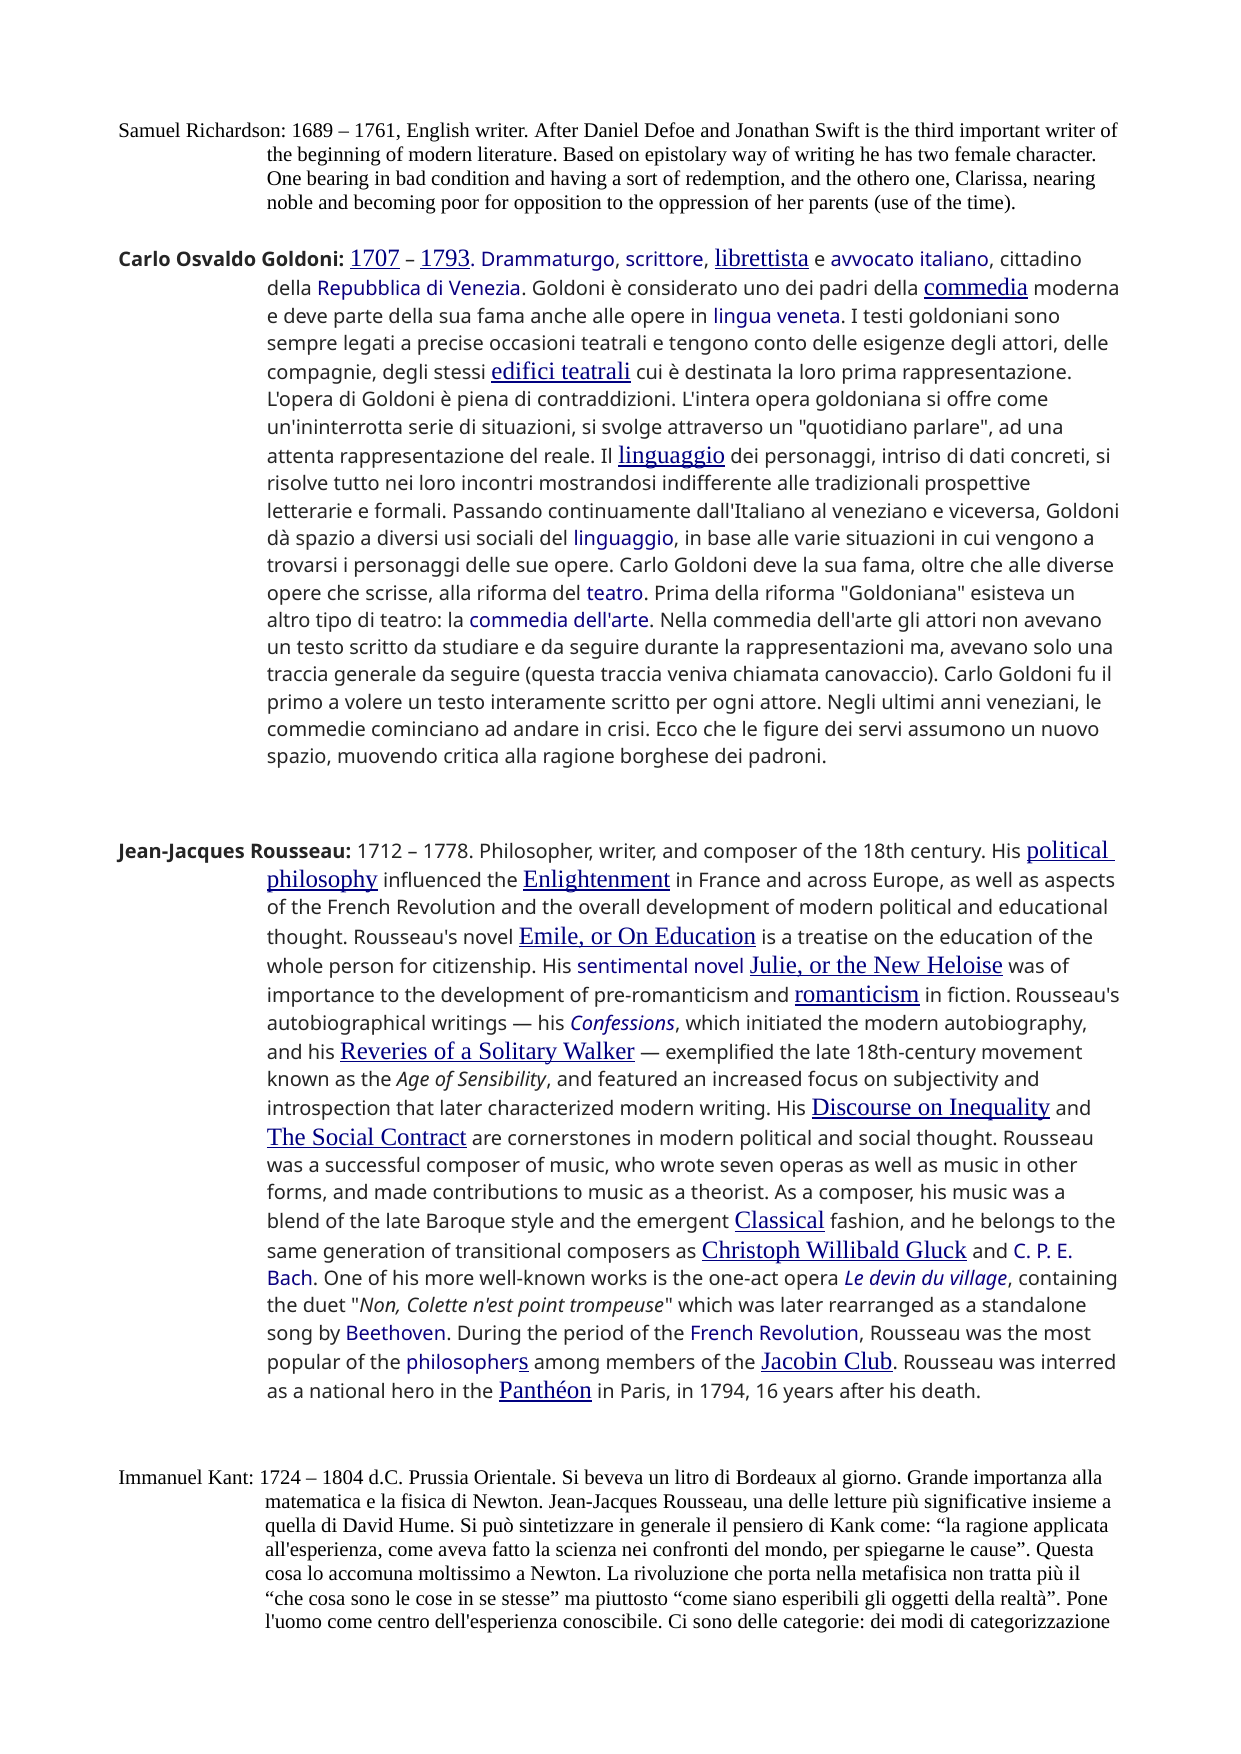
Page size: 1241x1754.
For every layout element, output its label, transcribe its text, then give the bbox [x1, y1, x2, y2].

text Jean-Jacques Rousseau: 1712 – 1778. Philosopher, writer, and composer of the 18th century. His political philosophy influenced the Enlightenment in France and across Europe, as well as aspects of the French Revolution and the overall development of modern political and educational thought. Rousseau's novel Emile, or On Education is a treatise on the education of the whole person for citizenship. His sentimental novel Julie, or the New Heloise was of importance to the development of pre-romanticism and romanticism in fiction. Rousseau's autobiographical writings — his Confessions, which initiated the modern autobiography, and his Reveries of a Solitary Walker — exemplified the late 18th-century movement known as the Age of Sensibility, and featured an increased focus on subjectivity and introspection that later characterized modern writing. His Discourse on Inequality and The Social Contract are cornerstones in modern political and social thought. Rousseau was a successful composer of music, who wrote seven operas as well as music in other forms, and made contributions to music as a theorist. As a composer, his music was a blend of the late Baroque style and the emergent Classical fashion, and he belongs to the same generation of transitional composers as Christoph Willibald Gluck and C. P. E. Bach. One of his more well-known works is the one-act opera Le devin du village, containing the duet "Non, Colette n'est point trompeuse" which was later rearranged as a standalone song by Beethoven. During the period of the French Revolution, Rousseau was the most popular of the philosophers among members of the Jacobin Club. Rousseau was interred as a national hero in the Panthéon in Paris, in 1794, 16 years after his death. [118, 835, 1122, 1404]
text Samuel Richardson: 1689 – 1761, English writer. After Daniel Defoe and Jonathan Swift is the third important writer of the beginning of modern literature. Based on epistolary way of writing he has two female character. One bearing in bad condition and having a sort of redemption, and the othero one, Clarissa, nearing noble and becoming poor for opposition to the oppression of her parents (use of the time). [118, 118, 1122, 214]
text Carlo Osvaldo Goldoni: 1707 – 1793. Drammaturgo, scrittore, librettista e avvocato italiano, cittadino della Repubblica di Venezia. Goldoni è considerato uno dei padri della commedia moderna e deve parte della sua fama anche alle opere in lingua veneta. I testi goldoniani sono sempre legati a precise occasioni teatrali e tengono conto delle esigenze degli attori, delle compagnie, degli stessi edifici teatrali cui è destinata la loro prima rappresentazione. L'opera di Goldoni è piena di contraddizioni. L'intera opera goldoniana si offre come un'ininterrotta serie di situazioni, si svolge attraverso un "quotidiano parlare", ad una attenta rappresentazione del reale. Il linguaggio dei personaggi, intriso di dati concreti, si risolve tutto nei loro incontri mostrandosi indifferente alle tradizionali prospettive letterarie e formali. Passando continuamente dall'Italiano al veneziano e viceversa, Goldoni dà spazio a diversi usi sociali del linguaggio, in base alle varie situazioni in cui vengono a trovarsi i personaggi delle sue opere. Carlo Goldoni deve la sua fama, oltre che alle diverse opere che scrisse, alla riforma del teatro. Prima della riforma "Goldoniana" esisteva un altro tipo di teatro: la commedia dell'arte. Nella commedia dell'arte gli attori non avevano un testo scritto da studiare e da seguire durante la rappresentazioni ma, avevano solo una traccia generale da seguire (questa traccia veniva chiamata canovaccio). Carlo Goldoni fu il primo a volere un testo interamente scritto per ogni attore. Negli ultimi anni veneziani, le commedie cominciano ad andare in crisi. Ecco che le figure dei servi assumono un nuovo spazio, muovendo critica alla ragione borghese dei padroni. [118, 243, 1122, 769]
text Immanuel Kant: 1724 – 1804 d.C. Prussia Orientale. Si beveva un litro di Bordeaux al giorno. Grande importanza alla matematica e la fisica di Newton. Jean-Jacques Rousseau, una delle letture più significative insieme a quella di David Hume. Si può sintetizzare in generale il pensiero di Kank come: “la ragione applicata all'esperienza, come aveva fatto la scienza nei confronti del mondo, per spiegarne le cause”. Questa cosa lo accomuna moltissimo a Newton. La rivoluzione che porta nella metafisica non tratta più il “che cosa sono le cose in se stesse” ma piuttosto “come siano esperibili gli oggetti della realtà”. Pone l'uomo come centro dell'esperienza conoscibile. Ci sono delle categorie: dei modi di categorizzazione [118, 1465, 1122, 1633]
